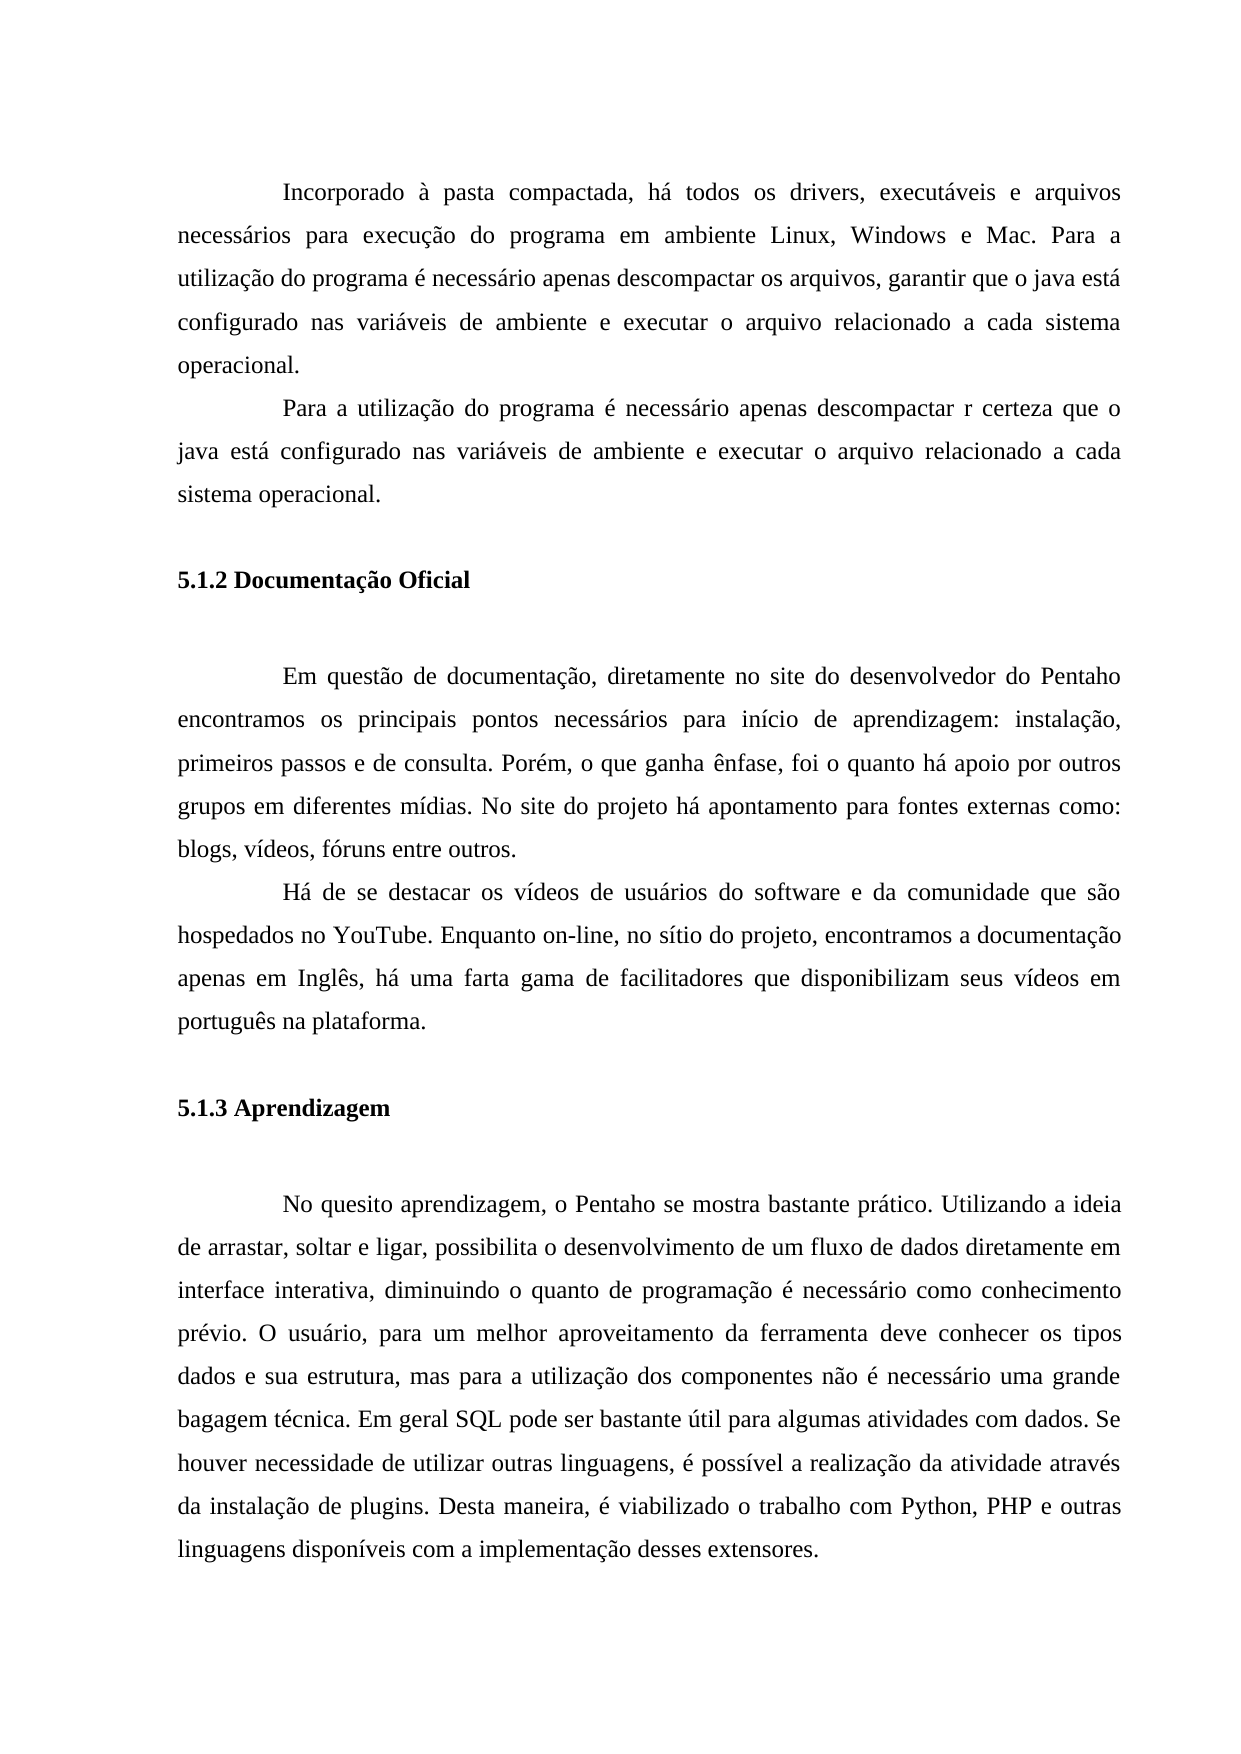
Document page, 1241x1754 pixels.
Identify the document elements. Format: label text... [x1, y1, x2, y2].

subtitle 5.1.2 Documentação Oficial [177, 565, 1122, 594]
text Para a utilização do programa é necessário apenas descompactar r certeza que o java está configurado nas variáveis de ambiente e executar o arquivo relacionado a cada sistema operacional. [177, 393, 1122, 508]
subtitle 5.1.3 Aprendizagem [177, 1093, 1122, 1121]
text No quesito aprendizagem, o Pentaho se mostra bastante prático. Utilizando a ideia de arrastar, soltar e ligar, possibilita o desenvolvimento de um fluxo de dados diretamente em interface interativa, diminuindo o quanto de programação é necessário como conhecimento prévio. O usuário, para um melhor aproveitamento da ferramenta deve conhecer os tipos dados e sua estrutura, mas para a utilização dos componentes não é necessário uma grande bagagem técnica. Em geral SQL pode ser bastante útil para algumas atividades com dados. Se houver necessidade de utilizar outras linguagens, é possível a realização da atividade através da instalação de plugins. Desta maneira, é viabilizado o trabalho com Python, PHP e outras linguagens disponíveis com a implementação desses extensores. [177, 1189, 1122, 1563]
text Há de se destacar os vídeos de usuários do software e da comunidade que são hospedados no YouTube. Enquanto on-line, no sítio do projeto, encontramos a documentação apenas em Inglês, há uma farta gama de facilitadores que disponibilizam seus vídeos em português na plataforma. [177, 877, 1122, 1035]
text Em questão de documentação, diretamente no site do desenvolvedor do Pentaho encontramos os principais pontos necessários para início de aprendizagem: instalação, primeiros passos e de consulta. Porém, o que ganha ênfase, foi o quanto há apoio por outros grupos em diferentes mídias. No site do projeto há apontamento para fontes externas como: blogs, vídeos, fóruns entre outros. [177, 661, 1122, 863]
text Incorporado à pasta compactada, há todos os drivers, executáveis e arquivos necessários para execução do programa em ambiente Linux, Windows e Mac. Para a utilização do programa é necessário apenas descompactar os arquivos, garantir que o java está configurado nas variáveis de ambiente e executar o arquivo relacionado a cada sistema operacional. [177, 177, 1122, 378]
